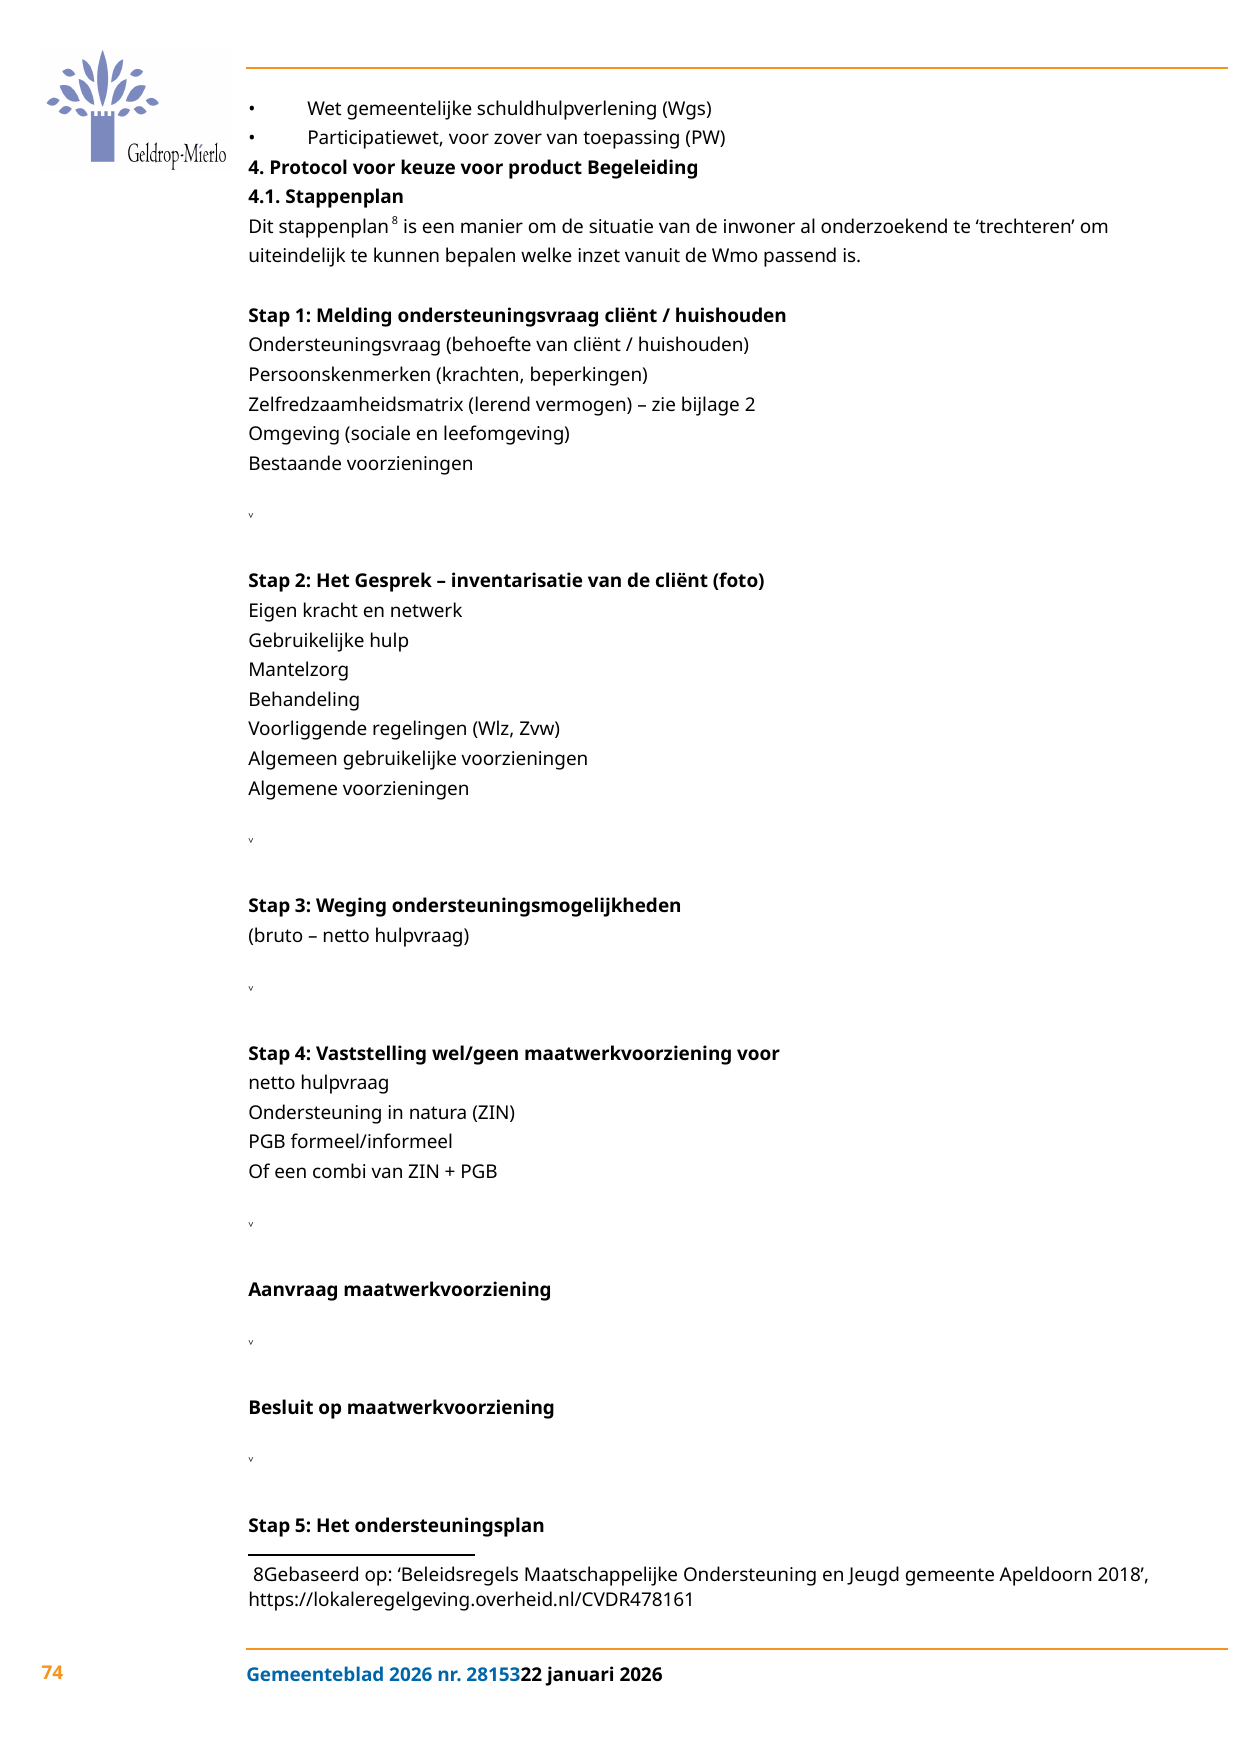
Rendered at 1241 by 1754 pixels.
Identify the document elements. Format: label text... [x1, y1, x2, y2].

table_header Stap 5: Het ondersteuningsplan [248, 1512, 1152, 1537]
table_header Stap 3: Weging ondersteuningsmogelijkheden (bruto – netto hulpvraag) [248, 893, 1152, 948]
text 4. Protocol voor keuze voor product Begeleiding [248, 154, 1152, 180]
table_header Stap 2: Het Gesprek – inventarisatie van de cliënt (foto) Eigen kracht en netwerk Gebruikelijke hulp Mantelzorg Behandeling Voorliggende regelingen (Wlz, Zvw) Algemeen gebruikelijke voorzieningen Algemene voorzieningen [248, 568, 1152, 801]
list Wet gemeentelijke schuldhulpverlening (Wgs) [248, 95, 1152, 121]
text ˅ [248, 1452, 1152, 1478]
text ˅ [248, 1335, 1152, 1360]
table_header Aanvraag maatwerkvoorziening [248, 1276, 1152, 1302]
text ˅ [248, 981, 1152, 1006]
table_header Stap 1: Melding ondersteuningsvraag cliënt / huishouden Ondersteuningsvraag (behoefte van cliënt / huishouden) Persoonskenmerken (krachten, beperkingen) Zelfredzaamheidsmatrix (lerend vermogen) – zie bijlage 2 Omgeving (sociale en leefomgeving) Bestaande voorzieningen [248, 302, 1152, 476]
text ˅ [248, 508, 1152, 534]
table_header Stap 4: Vaststelling wel/geen maatwerkvoorziening voor netto hulpvraag Ondersteuning in natura (ZIN) PGB formeel/informeel Of een combi van ZIN + PGB [248, 1040, 1152, 1184]
text Dit stappenplan is een manier om de situatie van de inwoner al onderzoekend te ‘trechteren’ om uiteindelijk te kunnen bepalen welke inzet vanuit de Wmo passend is. [248, 213, 1152, 268]
list Participatiewet, voor zover van toepassing (PW) [248, 124, 1152, 150]
text ˅ [248, 1217, 1152, 1243]
text 4.1. Stappenplan [248, 183, 1152, 209]
text ˅ [248, 833, 1152, 859]
picture [41, 47, 231, 172]
table_header Besluit op maatwerkvoorziening [248, 1394, 1152, 1420]
text Gebaseerd op: ‘Beleidsregels Maatschappelijke Ondersteuning en Jeugd gemeente Apeldoorn 2018’, https://lokaleregelgeving.overheid.nl/CVDR478161 [248, 1561, 1152, 1612]
